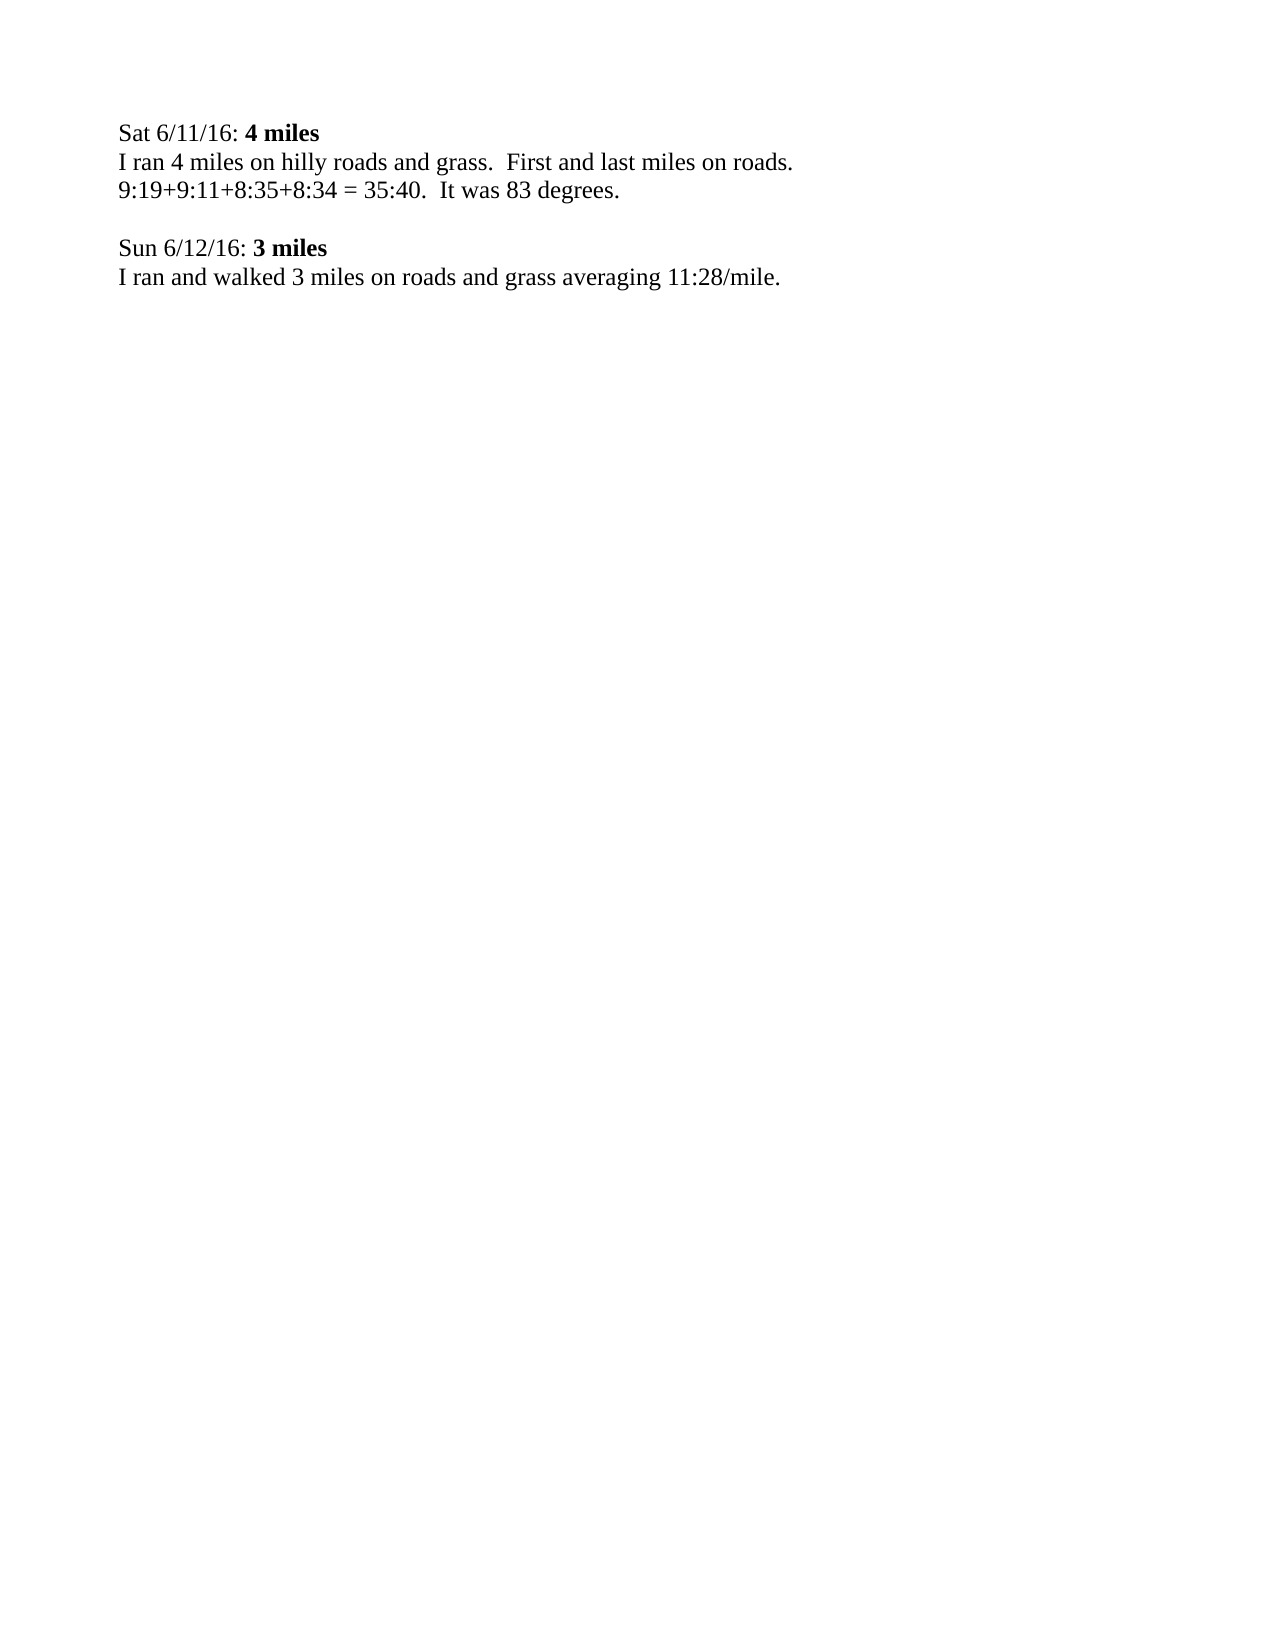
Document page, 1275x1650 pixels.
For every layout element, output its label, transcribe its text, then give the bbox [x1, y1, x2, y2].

text Sat 6/11/16: 4 miles [118, 118, 1157, 147]
text I ran 4 miles on hilly roads and grass. First and last miles on roads. [118, 147, 1157, 176]
text Sun 6/12/16: 3 miles [118, 233, 1157, 262]
text I ran and walked 3 miles on roads and grass averaging 11:28/mile. [118, 262, 1157, 291]
text 9:19+9:11+8:35+8:34 = 35:40. It was 83 degrees. [118, 176, 1157, 204]
